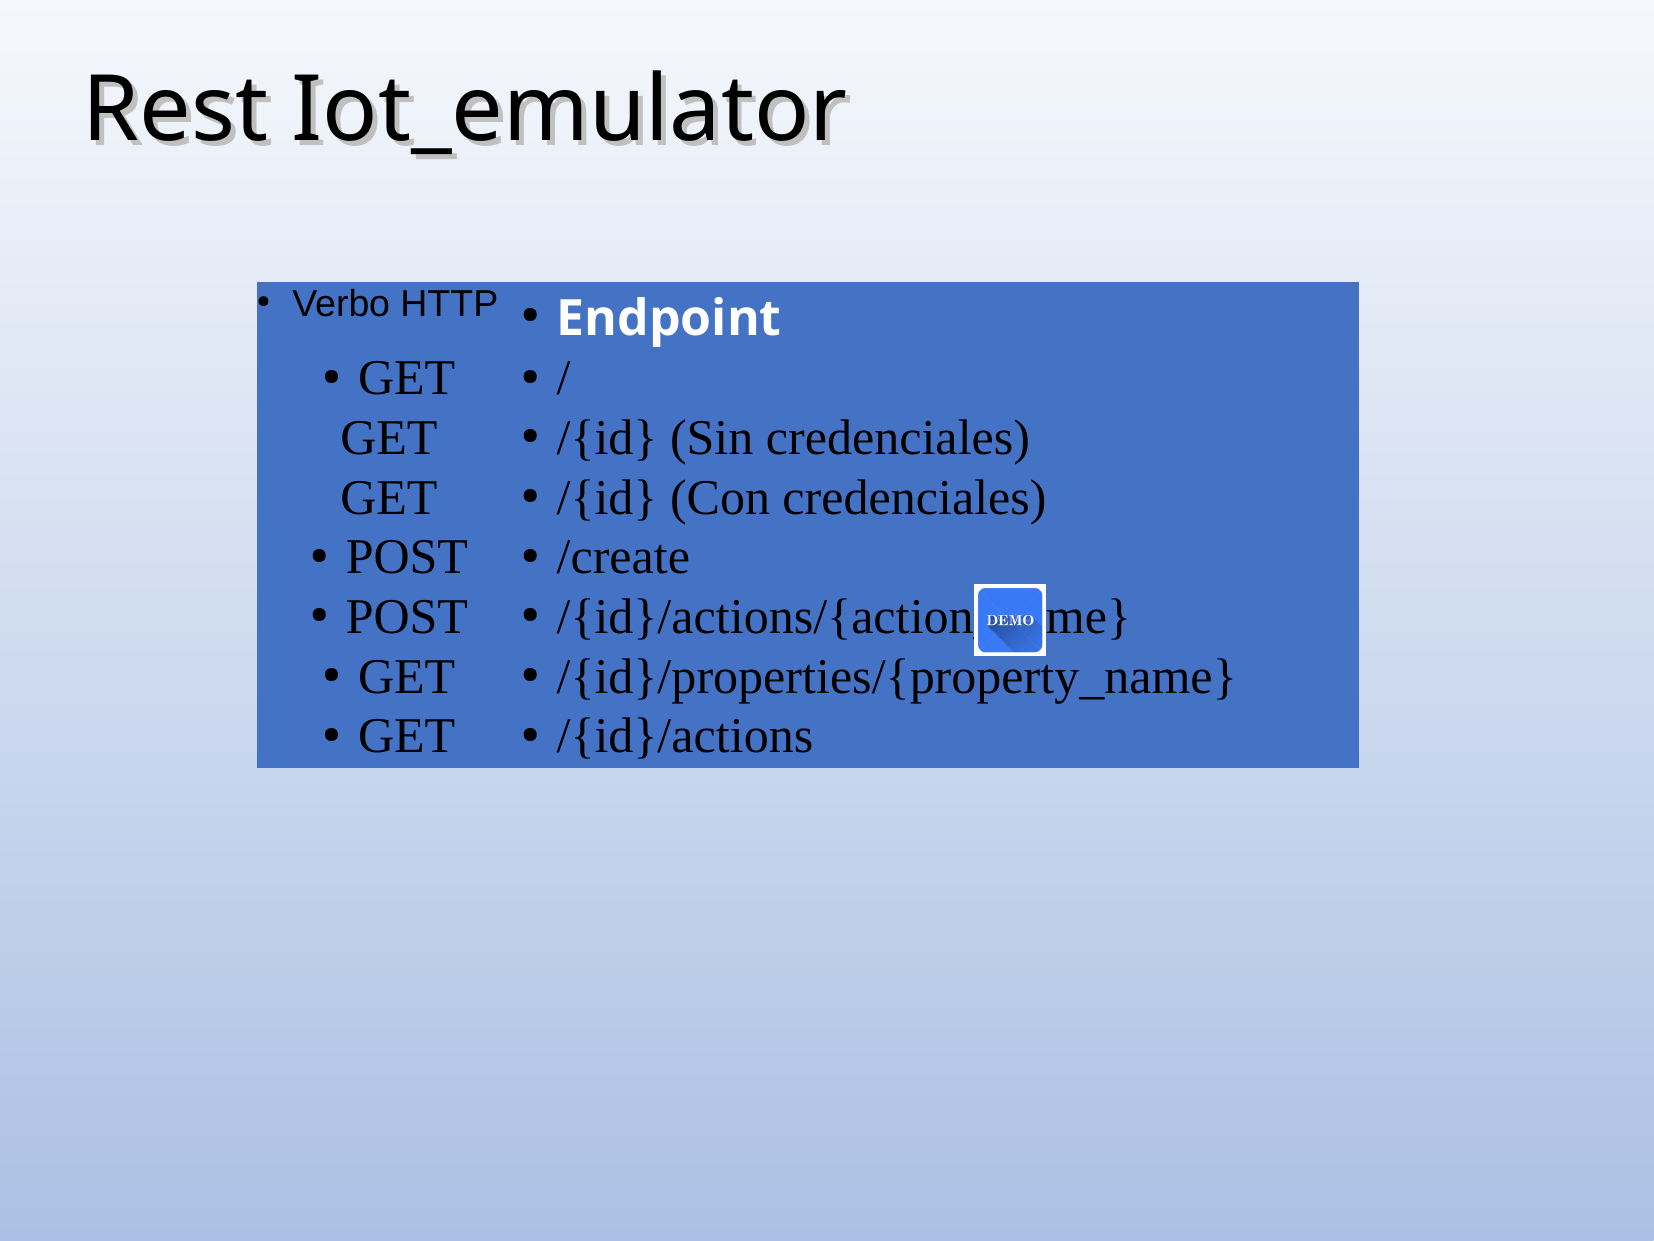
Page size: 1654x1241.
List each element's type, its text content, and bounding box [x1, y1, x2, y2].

table_header Endpoint [521, 282, 1359, 350]
table_cell POST [257, 589, 521, 649]
table_cell / [521, 350, 1359, 410]
table_cell GET [257, 410, 521, 470]
title Rest Iot_emulator [82, 0, 1571, 208]
table_cell /{id}/actions [521, 708, 1359, 768]
table_cell /{id}/actions/{action_name} [521, 589, 974, 649]
table_cell GET [257, 708, 521, 768]
table_header Verbo HTTP [257, 282, 521, 350]
table_cell POST [257, 529, 521, 589]
table_cell GET [257, 350, 521, 410]
picture [974, 584, 1046, 656]
table_cell /create [521, 529, 1359, 589]
table_cell /{id}/properties/{property_name} [521, 649, 1359, 708]
table_cell /{id} (Sin credenciales) [521, 410, 1359, 470]
table_cell GET [257, 470, 521, 529]
table_cell GET [257, 649, 521, 708]
table_cell /{id} (Con credenciales) [521, 470, 1359, 529]
table_cell /{id}/actions/{action_name} [1046, 589, 1359, 649]
